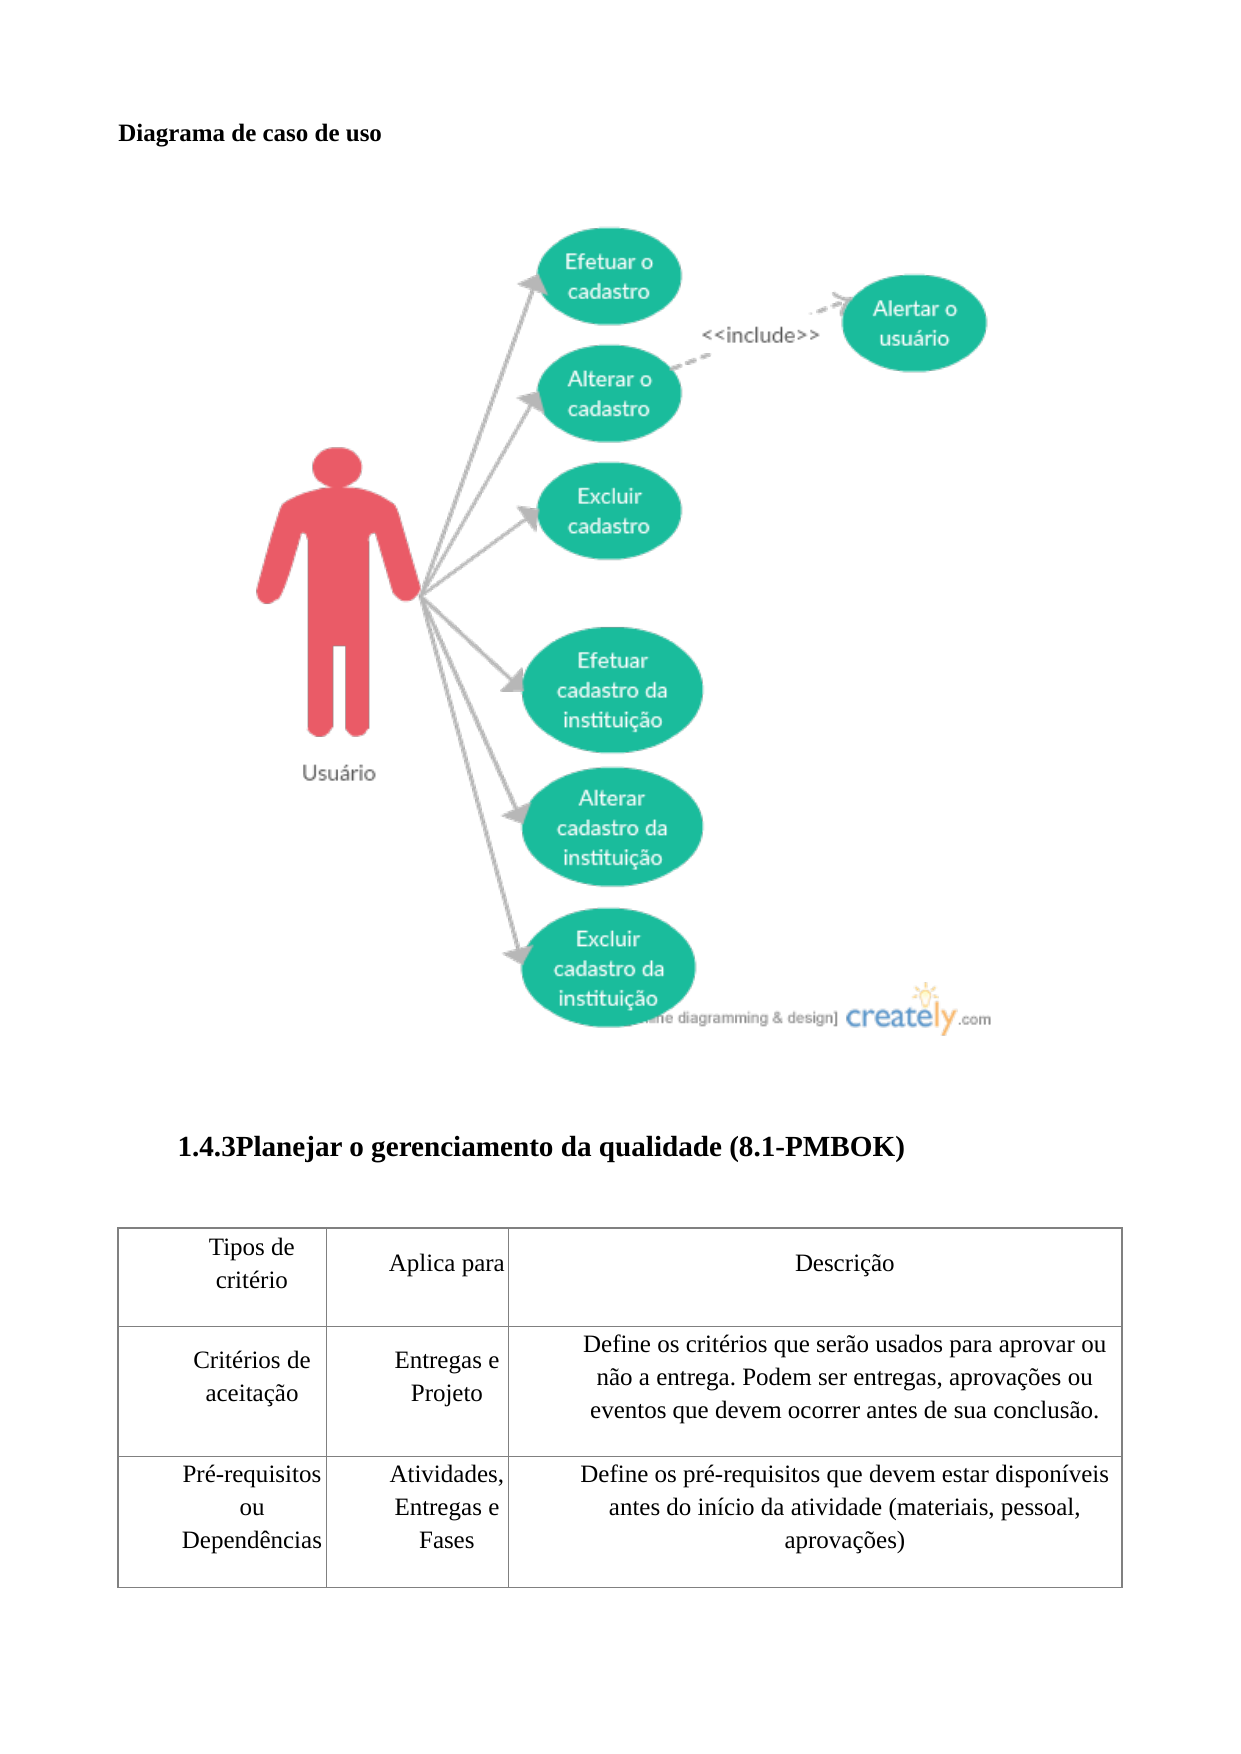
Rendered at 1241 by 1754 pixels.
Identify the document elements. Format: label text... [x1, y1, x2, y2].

table_cell Entregas e Projeto [327, 1327, 508, 1456]
text Diagrama de caso de uso [118, 118, 1122, 147]
table_header Descrição [509, 1229, 1121, 1326]
table_cell Define os pré-requisitos que devem estar disponíveis antes do início da atividade (materiais, pessoal, aprovações) [509, 1457, 1121, 1586]
table_cell Atividades, Entregas e Fases [327, 1457, 508, 1586]
table_header Tipos de critério [119, 1229, 326, 1326]
table_cell Pré-requisitos ou Dependências [119, 1457, 326, 1586]
table_cell Define os critérios que serão usados para aprovar ou não a entrega. Podem ser entregas, aprovações ou eventos que devem ocorrer antes de sua conclusão. [509, 1327, 1121, 1456]
table_header Aplica para [327, 1229, 508, 1326]
table_cell Critérios de aceitação [119, 1327, 326, 1456]
subtitle 1.4.3Planejar o gerenciamento da qualidade (8.1-PMBOK) [177, 1129, 1122, 1162]
picture [241, 213, 999, 1042]
